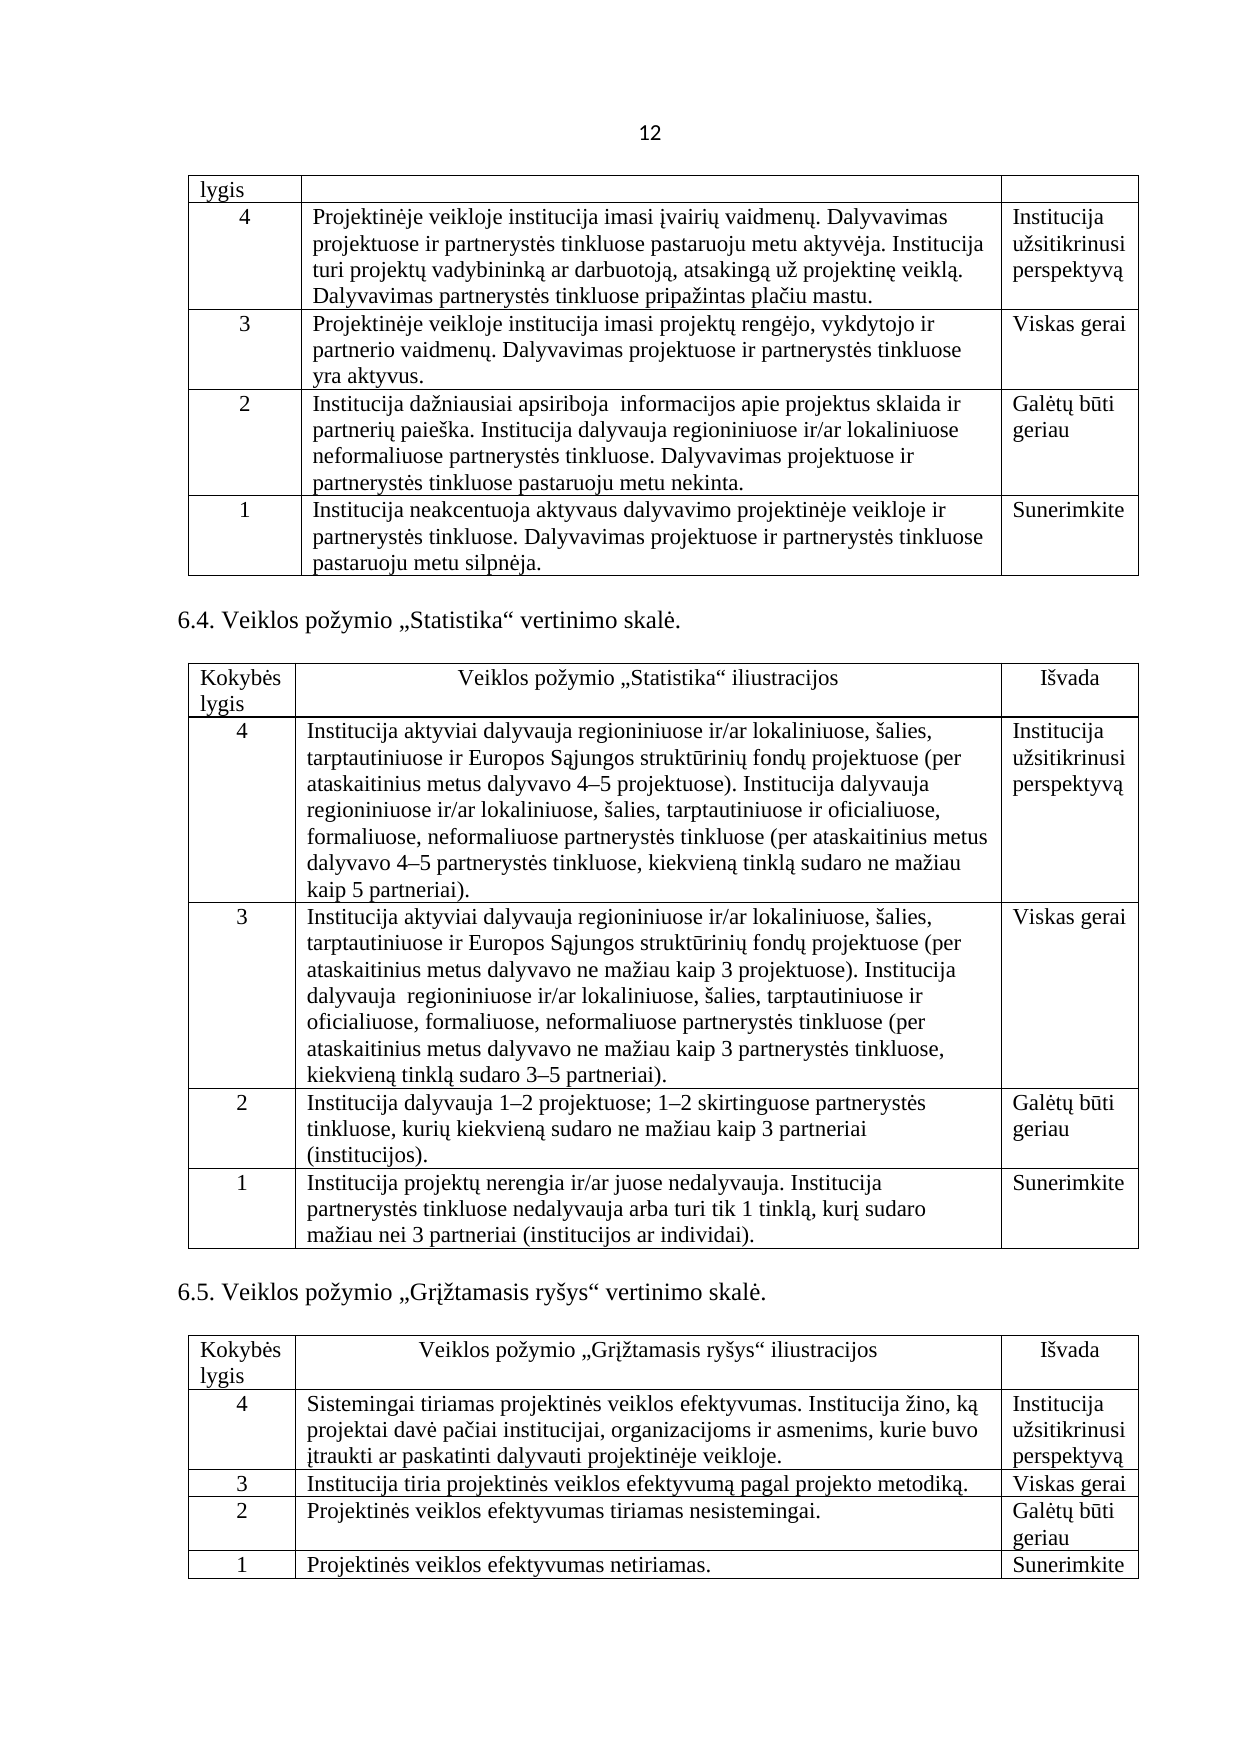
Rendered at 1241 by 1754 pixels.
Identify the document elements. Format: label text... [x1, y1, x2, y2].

table_header Veiklos požymio „Grįžtamasis ryšys“ iliustracijos [296, 1336, 1001, 1389]
table_cell Institucija užsitikrinusi perspektyvą [1002, 718, 1138, 902]
table_cell Institucija tiria projektinės veiklos efektyvumą pagal projekto metodiką. [296, 1470, 1001, 1496]
table_header Veiklos požymio „Statistika“ iliustracijos [296, 664, 1001, 716]
table_cell Institucija aktyviai dalyvauja regioniniuose ir/ar lokaliniuose, šalies, tarptautiniuose ir Europos Sąjungos struktūrinių fondų projektuose (per ataskaitinius metus dalyvavo ne mažiau kaip 3 projektuose). Institucija dalyvauja regioniniuose ir/ar lokaliniuose, šalies, tarptautiniuose ir oficialiuose, formaliuose, neformaliuose partnerystės tinkluose (per ataskaitinius metus dalyvavo ne mažiau kaip 3 partnerystės tinkluose, kiekvieną tinklą sudaro 3–5 partneriai). [296, 903, 1001, 1087]
table_cell Galėtų būti geriau [1002, 1089, 1138, 1168]
table_cell 1 [189, 1551, 295, 1577]
table_cell 4 [189, 718, 295, 902]
table_cell Institucija dažniausiai apsiriboja informacijos apie projektus sklaida ir partnerių paieška. Institucija dalyvauja regioniniuose ir/ar lokaliniuose neformaliuose partnerystės tinkluose. Dalyvavimas projektuose ir partnerystės tinkluose pastaruoju metu nekinta. [302, 390, 1001, 495]
table_header [302, 176, 1001, 202]
table_cell Viskas gerai [1002, 903, 1138, 1087]
text 6.5. Veiklos požymio „Grįžtamasis ryšys“ vertinimo skalė. [177, 1277, 1122, 1306]
table_cell Projektinėje veikloje institucija imasi įvairių vaidmenų. Dalyvavimas projektuose ir partnerystės tinkluose pastaruoju metu aktyvėja. Institucija turi projektų vadybininką ar darbuotoją, atsakingą už projektinę veiklą. Dalyvavimas partnerystės tinkluose pripažintas plačiu mastu. [302, 203, 1001, 309]
table_cell Institucija neakcentuoja aktyvaus dalyvavimo projektinėje veikloje ir partnerystės tinkluose. Dalyvavimas projektuose ir partnerystės tinkluose pastaruoju metu silpnėja. [302, 496, 1001, 575]
table_cell 3 [189, 310, 301, 389]
table_cell 3 [189, 903, 295, 1087]
table_cell Sunerimkite [1002, 496, 1138, 575]
table_cell 3 [189, 1470, 295, 1496]
table_cell 2 [189, 390, 301, 495]
table_cell Galėtų būti geriau [1002, 1497, 1138, 1550]
table_cell Viskas gerai [1002, 310, 1138, 389]
table_cell Projektinės veiklos efektyvumas tiriamas nesistemingai. [296, 1497, 1001, 1550]
table_cell 2 [189, 1497, 295, 1550]
table_cell Galėtų būti geriau [1002, 390, 1138, 495]
table_cell Projektinėje veikloje institucija imasi projektų rengėjo, vykdytojo ir partnerio vaidmenų. Dalyvavimas projektuose ir partnerystės tinkluose yra aktyvus. [302, 310, 1001, 389]
table_header Išvada [1002, 1336, 1138, 1389]
table_cell Sistemingai tiriamas projektinės veiklos efektyvumas. Institucija žino, ką projektai davė pačiai institucijai, organizacijoms ir asmenims, kurie buvo įtraukti ar paskatinti dalyvauti projektinėje veikloje. [296, 1390, 1001, 1469]
table_cell Institucija užsitikrinusi perspektyvą [1002, 203, 1138, 309]
table_cell 4 [189, 203, 301, 309]
table_cell 4 [189, 1390, 295, 1469]
text 6.4. Veiklos požymio „Statistika“ vertinimo skalė. [177, 605, 1122, 634]
table_cell 2 [189, 1089, 295, 1168]
table_cell Projektinės veiklos efektyvumas netiriamas. [296, 1551, 1001, 1577]
table_cell Institucija projektų nerengia ir/ar juose nedalyvauja. Institucija partnerystės tinkluose nedalyvauja arba turi tik 1 tinklą, kurį sudaro mažiau nei 3 partneriai (institucijos ar individai). [296, 1169, 1001, 1248]
table_header Išvada [1002, 664, 1138, 716]
table_cell Institucija dalyvauja 1–2 projektuose; 1–2 skirtinguose partnerystės tinkluose, kurių kiekvieną sudaro ne mažiau kaip 3 partneriai (institucijos). [296, 1089, 1001, 1168]
table_cell 1 [189, 1169, 295, 1248]
table_cell Sunerimkite [1002, 1551, 1138, 1577]
table_cell Institucija užsitikrinusi perspektyvą [1002, 1390, 1138, 1469]
table_cell Sunerimkite [1002, 1169, 1138, 1248]
table_cell Viskas gerai [1002, 1470, 1138, 1496]
table_cell Institucija aktyviai dalyvauja regioniniuose ir/ar lokaliniuose, šalies, tarptautiniuose ir Europos Sąjungos struktūrinių fondų projektuose (per ataskaitinius metus dalyvavo 4–5 projektuose). Institucija dalyvauja regioniniuose ir/ar lokaliniuose, šalies, tarptautiniuose ir oficialiuose, formaliuose, neformaliuose partnerystės tinkluose (per ataskaitinius metus dalyvavo 4–5 partnerystės tinkluose, kiekvieną tinklą sudaro ne mažiau kaip 5 partneriai). [296, 718, 1001, 902]
table_header Kokybės lygis [189, 1336, 295, 1389]
table_header [1002, 176, 1138, 202]
table_cell 1 [189, 496, 301, 575]
table_header lygis [189, 176, 301, 202]
table_header Kokybės lygis [189, 664, 295, 716]
